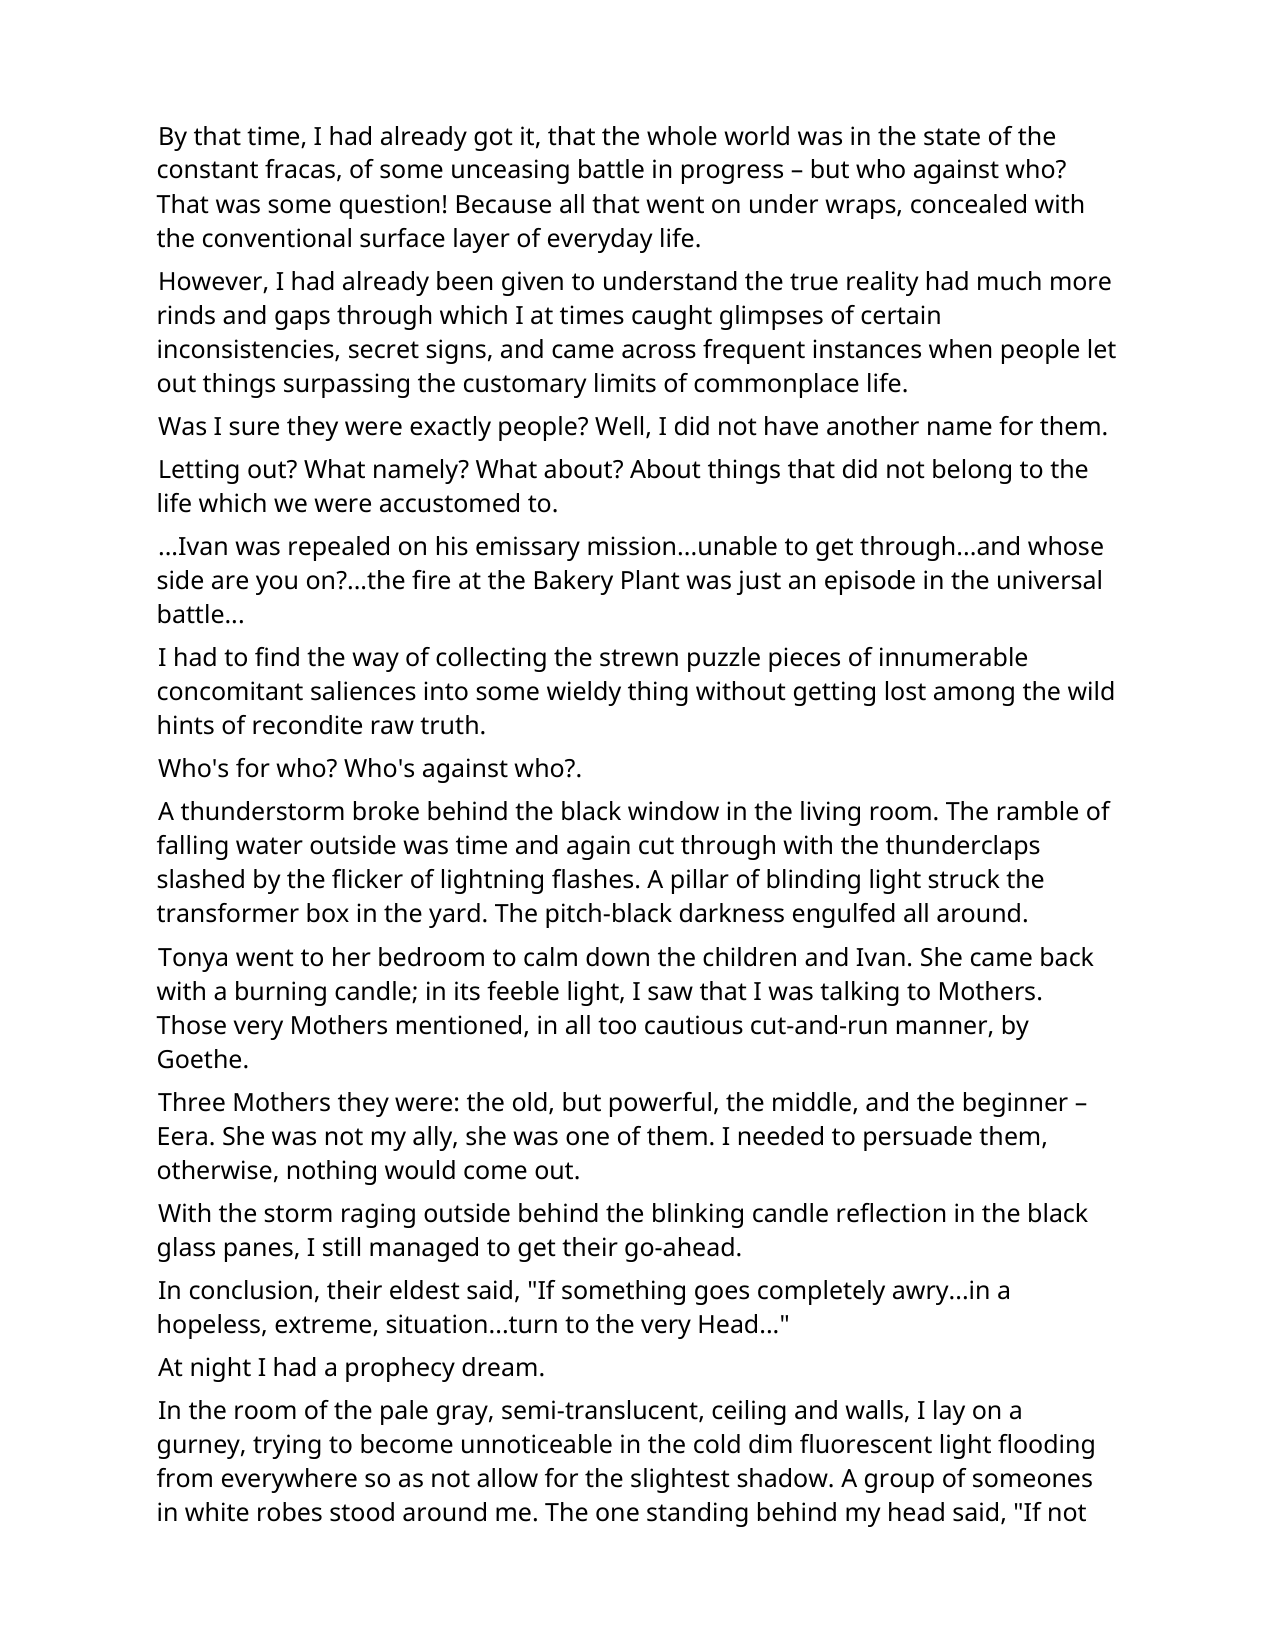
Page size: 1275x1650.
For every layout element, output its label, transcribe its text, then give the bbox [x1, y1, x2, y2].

text A thunderstorm broke behind the black window in the living room. The ramble of falling water outside was time and again cut through with the thunderclaps slashed by the flicker of lightning flashes. A pillar of blinding light struck the transformer box in the yard. The pitch-black darkness engulfed all around. [156, 794, 1118, 930]
text ...Ivan was repealed on his emissary mission...unable to get through...and whose side are you on?...the fire at the Bakery Plant was just an episode in the universal battle... [156, 529, 1118, 631]
text At night I had a prophecy dream. [156, 1350, 1118, 1384]
text I had to find the way of collecting the strewn puzzle pieces of innumerable concomitant saliences into some wieldy thing without getting lost among the wild hints of recondite raw truth. [156, 640, 1118, 742]
text However, I had already been given to understand the true reality had much more rinds and gaps through which I at times caught glimpses of certain inconsistencies, secret signs, and came across frequent instances when people let out things surpassing the customary limits of commonplace life. [156, 263, 1118, 399]
text Three Mothers they were: the old, but powerful, the middle, and the beginner – Eera. She was not my ally, she was one of them. I needed to persuade them, otherwise, nothing would come out. [156, 1084, 1118, 1187]
text By that time, I had already got it, that the whole world was in the state of the constant fracas, of some unceasing battle in progress – but who against who? That was some question! Because all that went on under wraps, concealed with the conventional surface layer of everyday life. [156, 118, 1118, 254]
text In the room of the pale gray, semi-translucent, ceiling and walls, I lay on a gurney, trying to become unnoticeable in the cold dim fluorescent light flooding from everywhere so as not allow for the slightest shadow. A group of someones in white robes stood around me. The one standing behind my head said, "If not [156, 1393, 1118, 1529]
text Letting out? What namely? What about? About things that did not belong to the life which we were accustomed to. [156, 452, 1118, 520]
text Who's for who? Who's against who?. [156, 751, 1118, 785]
text In conclusion, their eldest said, "If something goes completely awry...in a hopeless, extreme, situation...turn to the very Head..." [156, 1273, 1118, 1341]
text With the storm raging outside behind the blinking candle reflection in the black glass panes, I still managed to get their go-ahead. [156, 1196, 1118, 1264]
text Tonya went to her bedroom to calm down the children and Ivan. She came back with a burning candle; in its feeble light, I saw that I was talking to Mothers. Those very Mothers mentioned, in all too cautious cut-and-run manner, by Goethe. [156, 939, 1118, 1075]
text Was I sure they were exactly people? Well, I did not have another name for them. [156, 408, 1118, 443]
